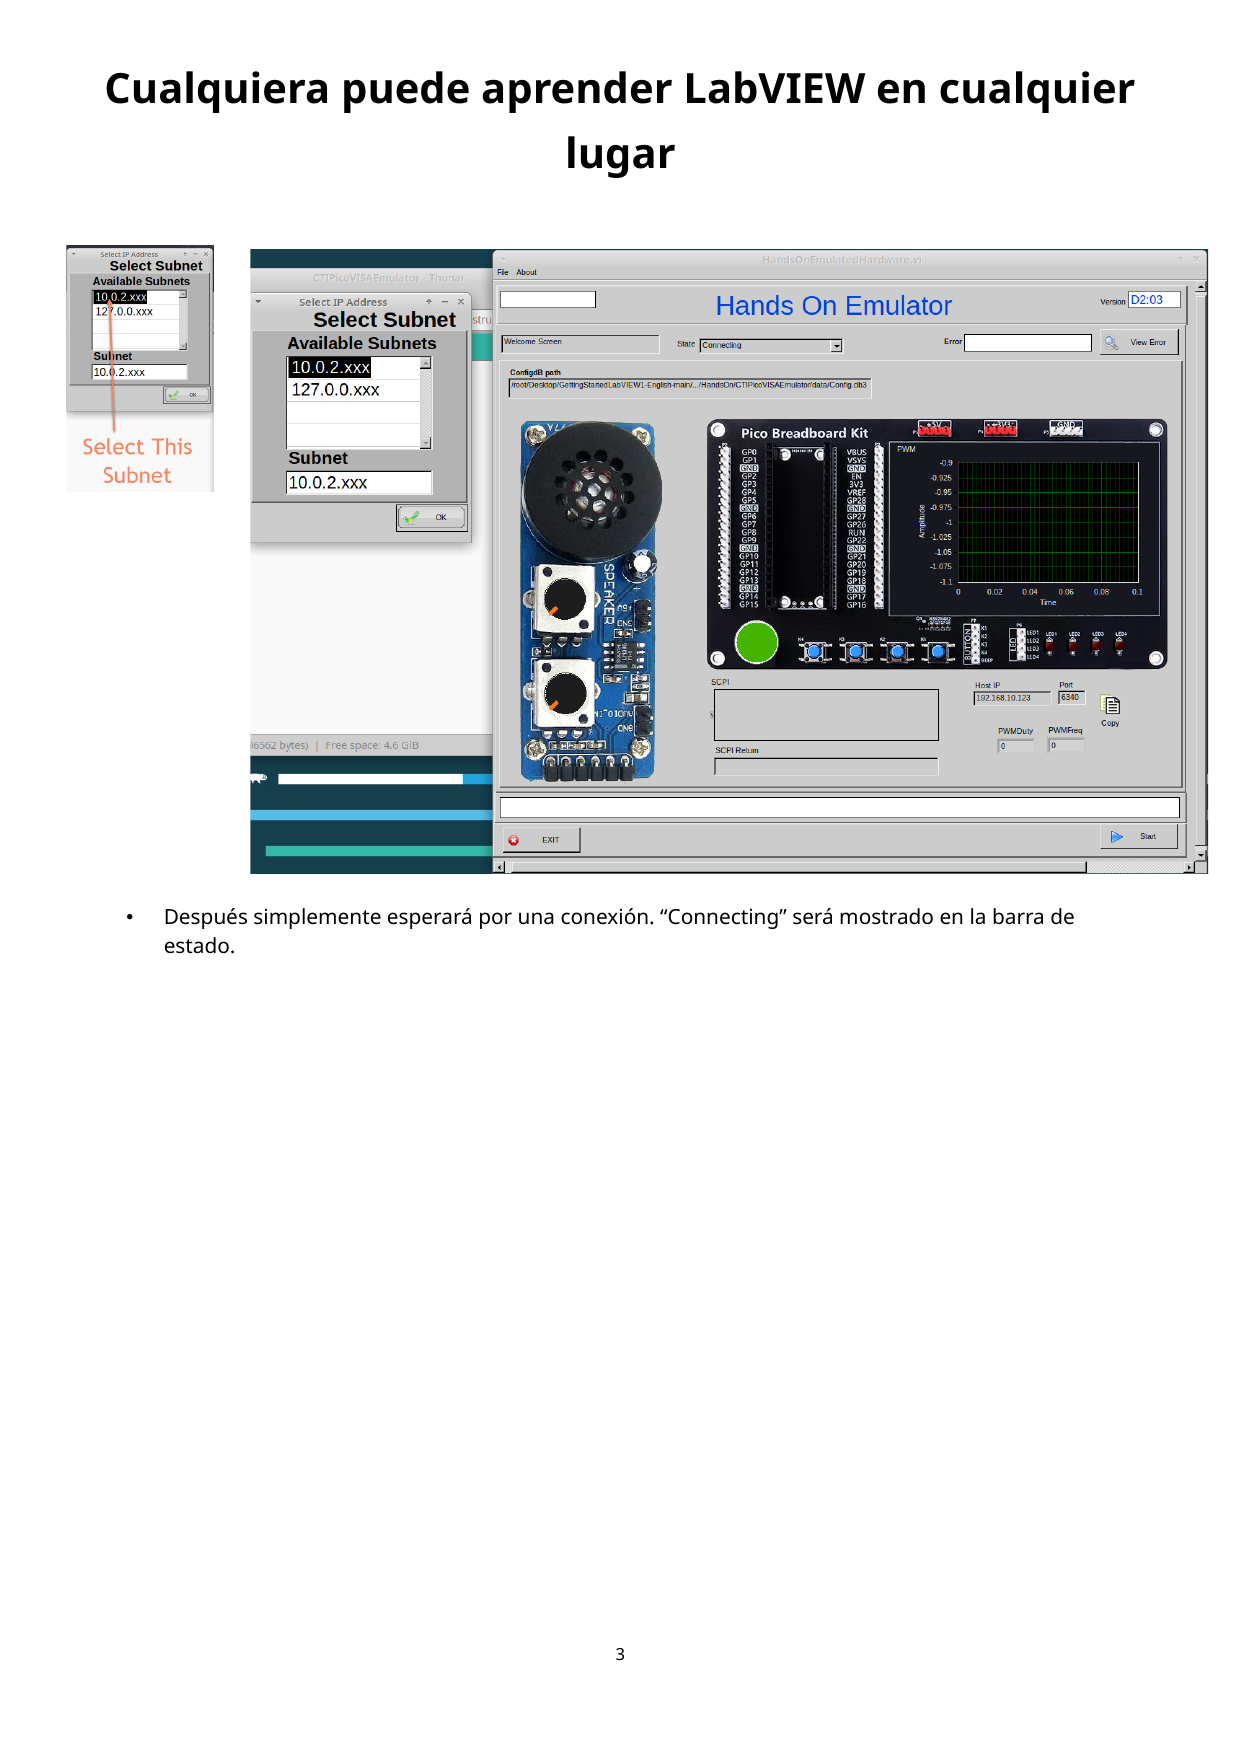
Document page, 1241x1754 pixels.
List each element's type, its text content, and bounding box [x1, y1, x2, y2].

list Después simplemente esperará por una conexión. “Connecting” será mostrado en la barra de estado. [126, 902, 1152, 959]
picture [250, 249, 1209, 874]
